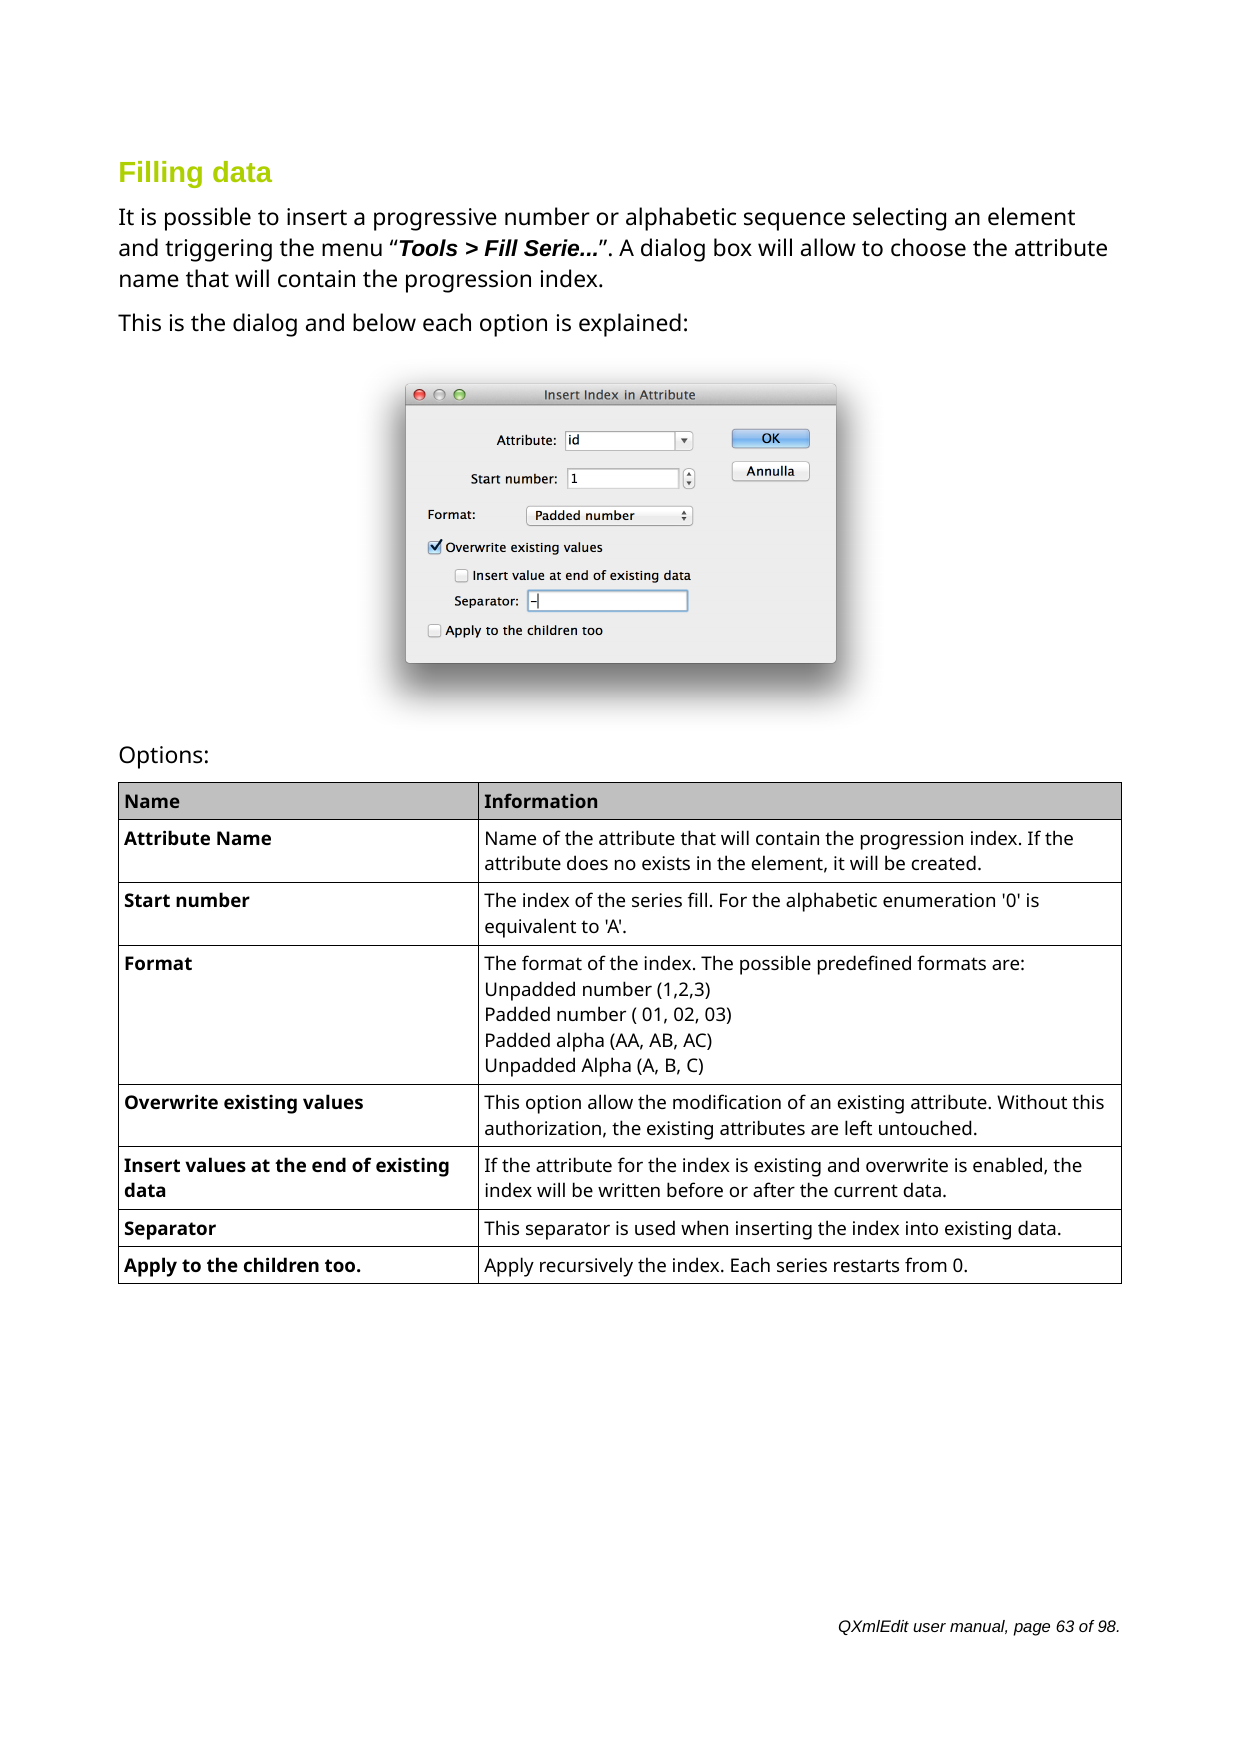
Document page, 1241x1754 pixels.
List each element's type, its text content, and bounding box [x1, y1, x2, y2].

table_cell Insert values at the end of existing data [119, 1147, 478, 1209]
table_cell This option allow the modification of an existing attribute. Without this authorization, the existing attributes are left untouched. [479, 1085, 1121, 1146]
table_header Information [479, 783, 1121, 819]
table_cell Name of the attribute that will contain the progression index. If the attribute does no exists in the element, it will be created. [479, 820, 1121, 882]
table_header Name [119, 783, 478, 819]
table_cell Apply recursively the index. Each series restarts from 0. [479, 1247, 1121, 1283]
table_cell The format of the index. The possible predefined formats are: Unpadded number (1,2,3) Padded number ( 01, 02, 03) Padded alpha (AA, AB, AC) Unpadded Alpha (A, B, C) [479, 946, 1121, 1084]
table_cell If the attribute for the index is existing and overwrite is enabled, the index will be written before or after the current data. [479, 1147, 1121, 1209]
table_cell Overwrite existing values [119, 1085, 478, 1146]
text Options: [118, 739, 1122, 770]
subtitle Filling data [118, 155, 1122, 188]
table_cell Start number [119, 883, 478, 944]
table_cell Format [119, 946, 478, 1084]
table_cell The index of the series fill. For the alphabetic enumeration '0' is equivalent to 'A'. [479, 883, 1121, 944]
table_cell This separator is used when inserting the index into existing data. [479, 1210, 1121, 1246]
text It is possible to insert a progressive number or alphabetic sequence selecting an element and triggering the menu “Tools > Fill Serie...”. A dialog box will allow to choose the attribute name that will contain the progression index. [118, 201, 1122, 294]
table_cell Separator [119, 1210, 478, 1246]
text This is the dialog and below each option is explained: [118, 307, 1122, 338]
picture [348, 350, 893, 739]
table_cell Attribute Name [119, 820, 478, 882]
table_cell Apply to the children too. [119, 1247, 478, 1283]
